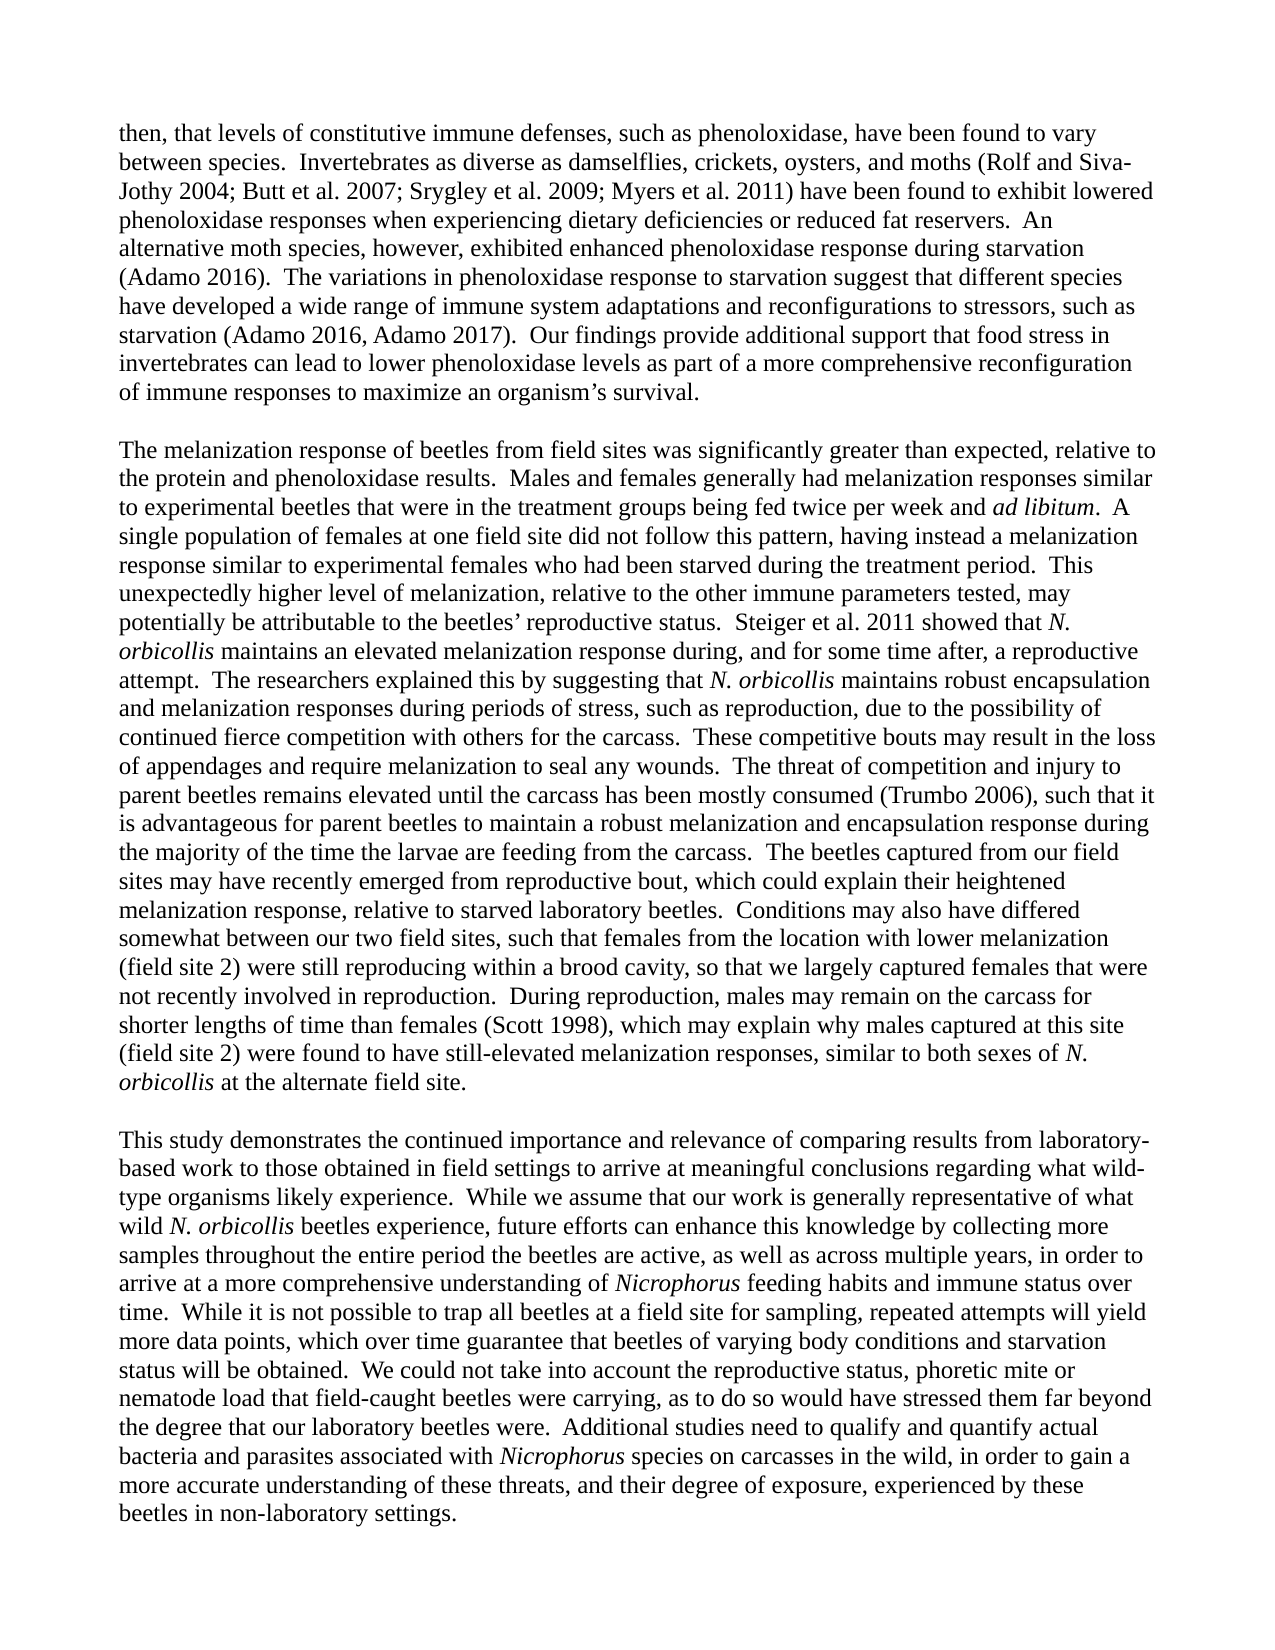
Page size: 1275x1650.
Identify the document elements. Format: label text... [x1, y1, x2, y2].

text The melanization response of beetles from field sites was significantly greater than expected, relative to the protein and phenoloxidase results. Males and females generally had melanization responses similar to experimental beetles that were in the treatment groups being fed twice per week and ad libitum. A single population of females at one field site did not follow this pattern, having instead a melanization response similar to experimental females who had been starved during the treatment period. This unexpectedly higher level of melanization, relative to the other immune parameters tested, may potentially be attributable to the beetles’ reproductive status. Steiger et al. 2011 showed that N. orbicollis maintains an elevated melanization response during, and for some time after, a reproductive attempt. The researchers explained this by suggesting that N. orbicollis maintains robust encapsulation and melanization responses during periods of stress, such as reproduction, due to the possibility of continued fierce competition with others for the carcass. These competitive bouts may result in the loss of appendages and require melanization to seal any wounds. The threat of competition and injury to parent beetles remains elevated until the carcass has been mostly consumed (Trumbo 2006), such that it is advantageous for parent beetles to maintain a robust melanization and encapsulation response during the majority of the time the larvae are feeding from the carcass. The beetles captured from our field sites may have recently emerged from reproductive bout, which could explain their heightened melanization response, relative to starved laboratory beetles. Conditions may also have differed somewhat between our two field sites, such that females from the location with lower melanization (field site 2) were still reproducing within a brood cavity, so that we largely captured females that were not recently involved in reproduction. During reproduction, males may remain on the carcass for shorter lengths of time than females (Scott 1998), which may explain why males captured at this site (field site 2) were found to have still-elevated melanization responses, similar to both sexes of N. orbicollis at the alternate field site. [118, 435, 1156, 1096]
text then, that levels of constitutive immune defenses, such as phenoloxidase, have been found to vary between species. Invertebrates as diverse as damselflies, crickets, oysters, and moths (Rolf and Siva-Jothy 2004; Butt et al. 2007; Srygley et al. 2009; Myers et al. 2011) have been found to exhibit lowered phenoloxidase responses when experiencing dietary deficiencies or reduced fat reservers. An alternative moth species, however, exhibited enhanced phenoloxidase response during starvation (Adamo 2016). The variations in phenoloxidase response to starvation suggest that different species have developed a wide range of immune system adaptations and reconfigurations to stressors, such as starvation (Adamo 2016, Adamo 2017). Our findings provide additional support that food stress in invertebrates can lead to lower phenoloxidase levels as part of a more comprehensive reconfiguration of immune responses to maximize an organism’s survival. [118, 118, 1156, 406]
text This study demonstrates the continued importance and relevance of comparing results from laboratory-based work to those obtained in field settings to arrive at meaningful conclusions regarding what wild-type organisms likely experience. While we assume that our work is generally representative of what wild N. orbicollis beetles experience, future efforts can enhance this knowledge by collecting more samples throughout the entire period the beetles are active, as well as across multiple years, in order to arrive at a more comprehensive understanding of Nicrophorus feeding habits and immune status over time. While it is not possible to trap all beetles at a field site for sampling, repeated attempts will yield more data points, which over time guarantee that beetles of varying body conditions and starvation status will be obtained. We could not take into account the reproductive status, phoretic mite or nematode load that field-caught beetles were carrying, as to do so would have stressed them far beyond the degree that our laboratory beetles were. Additional studies need to qualify and quantify actual bacteria and parasites associated with Nicrophorus species on carcasses in the wild, in order to gain a more accurate understanding of these threats, and their degree of exposure, experienced by these beetles in non-laboratory settings. [118, 1125, 1156, 1527]
